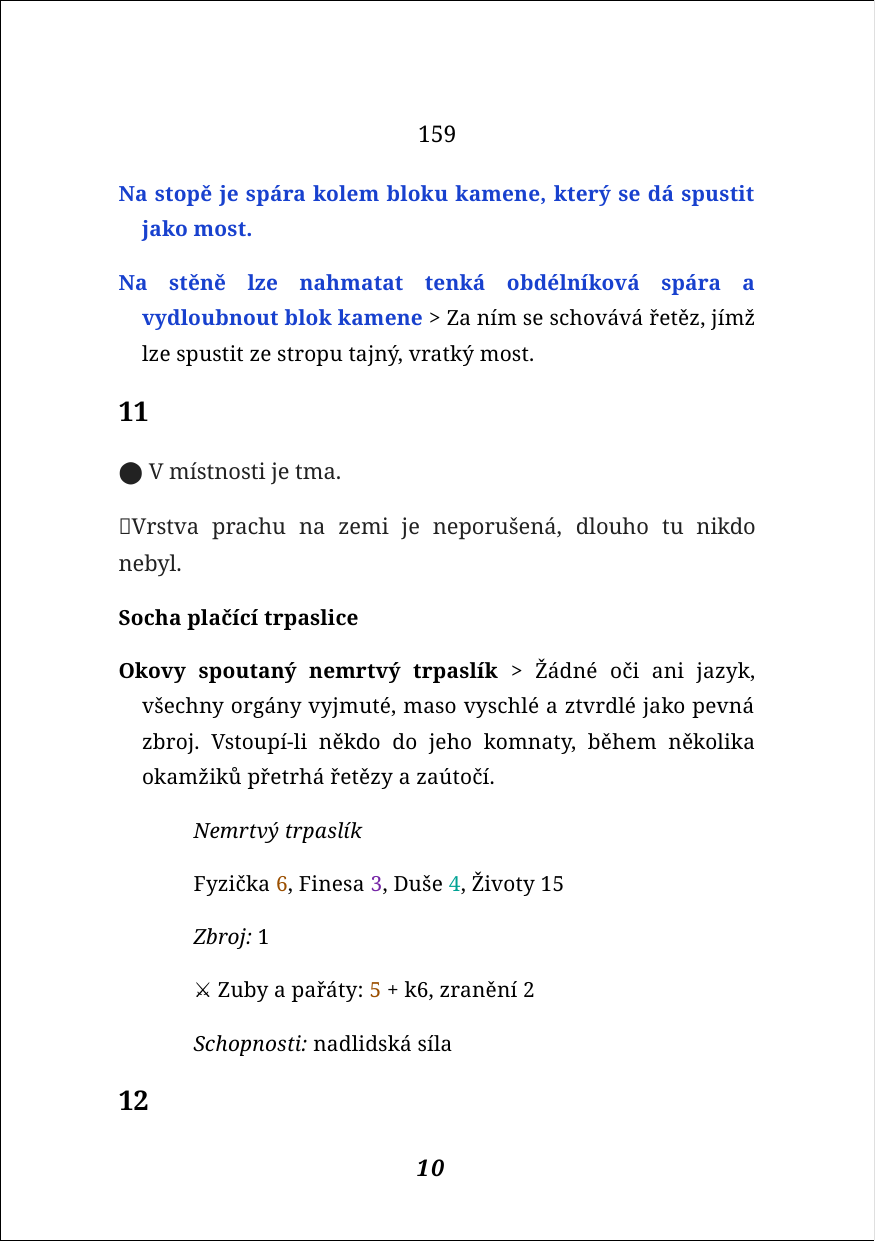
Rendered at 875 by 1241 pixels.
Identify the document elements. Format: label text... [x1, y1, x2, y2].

text Na stopě je spára kolem bloku kamene, který se dá spustit jako most. [118, 179, 756, 243]
text Okovy spoutaný nemrtvý trpaslík > Žádné oči ani jazyk, všechny orgány vyjmuté, maso vyschlé a ztvrdlé jako pevná zbroj. Vstoupí-li někdo do jeho komnaty, během několika okamžiků přetrhá řetězy a zaútočí. [118, 656, 756, 791]
text ⬤ V místnosti je tma. [118, 456, 756, 486]
list Zbroj: 1 [156, 922, 756, 951]
text 👣Vrstva prachu na zemi je neporušená, dlouho tu nikdo nebyl. [118, 511, 756, 578]
list Nemrtvý trpaslík [156, 816, 756, 844]
text 12 [118, 1082, 756, 1119]
text 11 [118, 392, 756, 429]
list ⚔ Zuby a pařáty: 5 + k6, zranění 2 [156, 975, 756, 1004]
text Na stěně lze nahmatat tenká obdélníková spára a vydloubnout blok kamene > Za ním se schovává řetěz, jímž lze spustit ze stropu tajný, vratký most. [118, 268, 756, 367]
list Fyzička 6, Finesa 3, Duše 4, Životy 15 [156, 869, 756, 897]
text Socha plačící trpaslice [118, 603, 756, 631]
list Schopnosti: nadlidská síla [156, 1029, 756, 1057]
